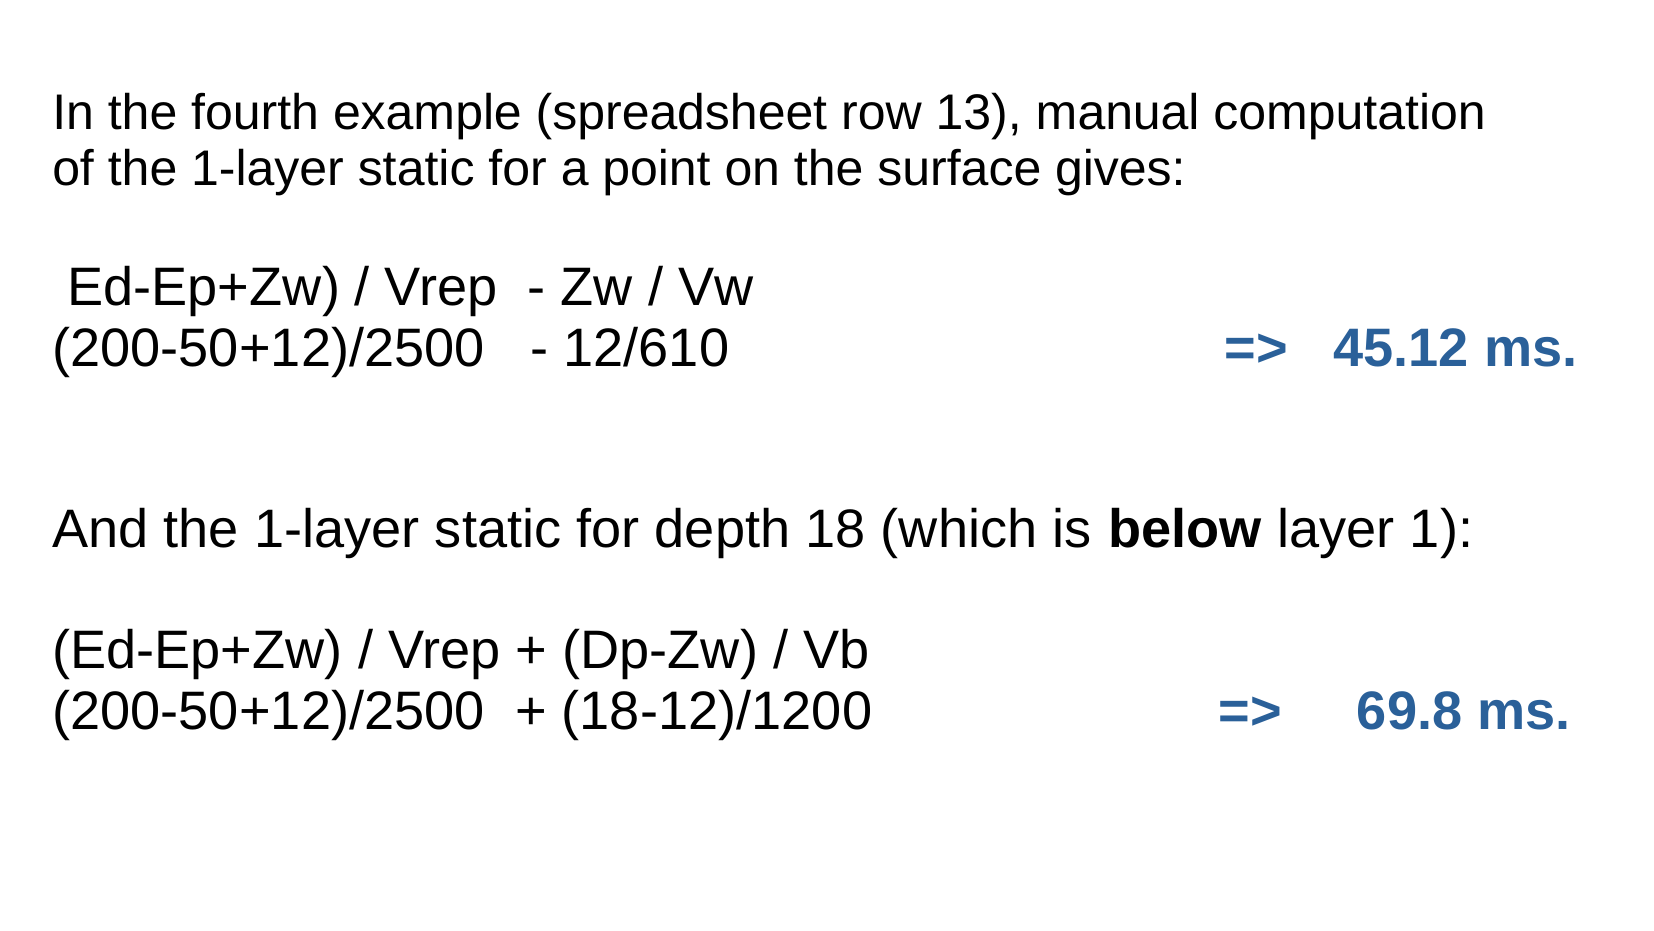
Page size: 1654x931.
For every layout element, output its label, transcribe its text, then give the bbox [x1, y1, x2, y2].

text_box In the fourth example (spreadsheet row 13), manual computation of the 1-layer static for a point on the surface gives: Ed-Ep+Zw) / Vrep - Zw / Vw (200-50+12)/2500 - 12/610 => 45.12 ms. And the 1-layer static for depth 18 (which is below layer 1): (Ed-Ep+Zw) / Vrep + (Dp-Zw) / Vb (200-50+12)/2500 + (18-12)/1200 => 69.8 ms. [37, 30, 1654, 931]
